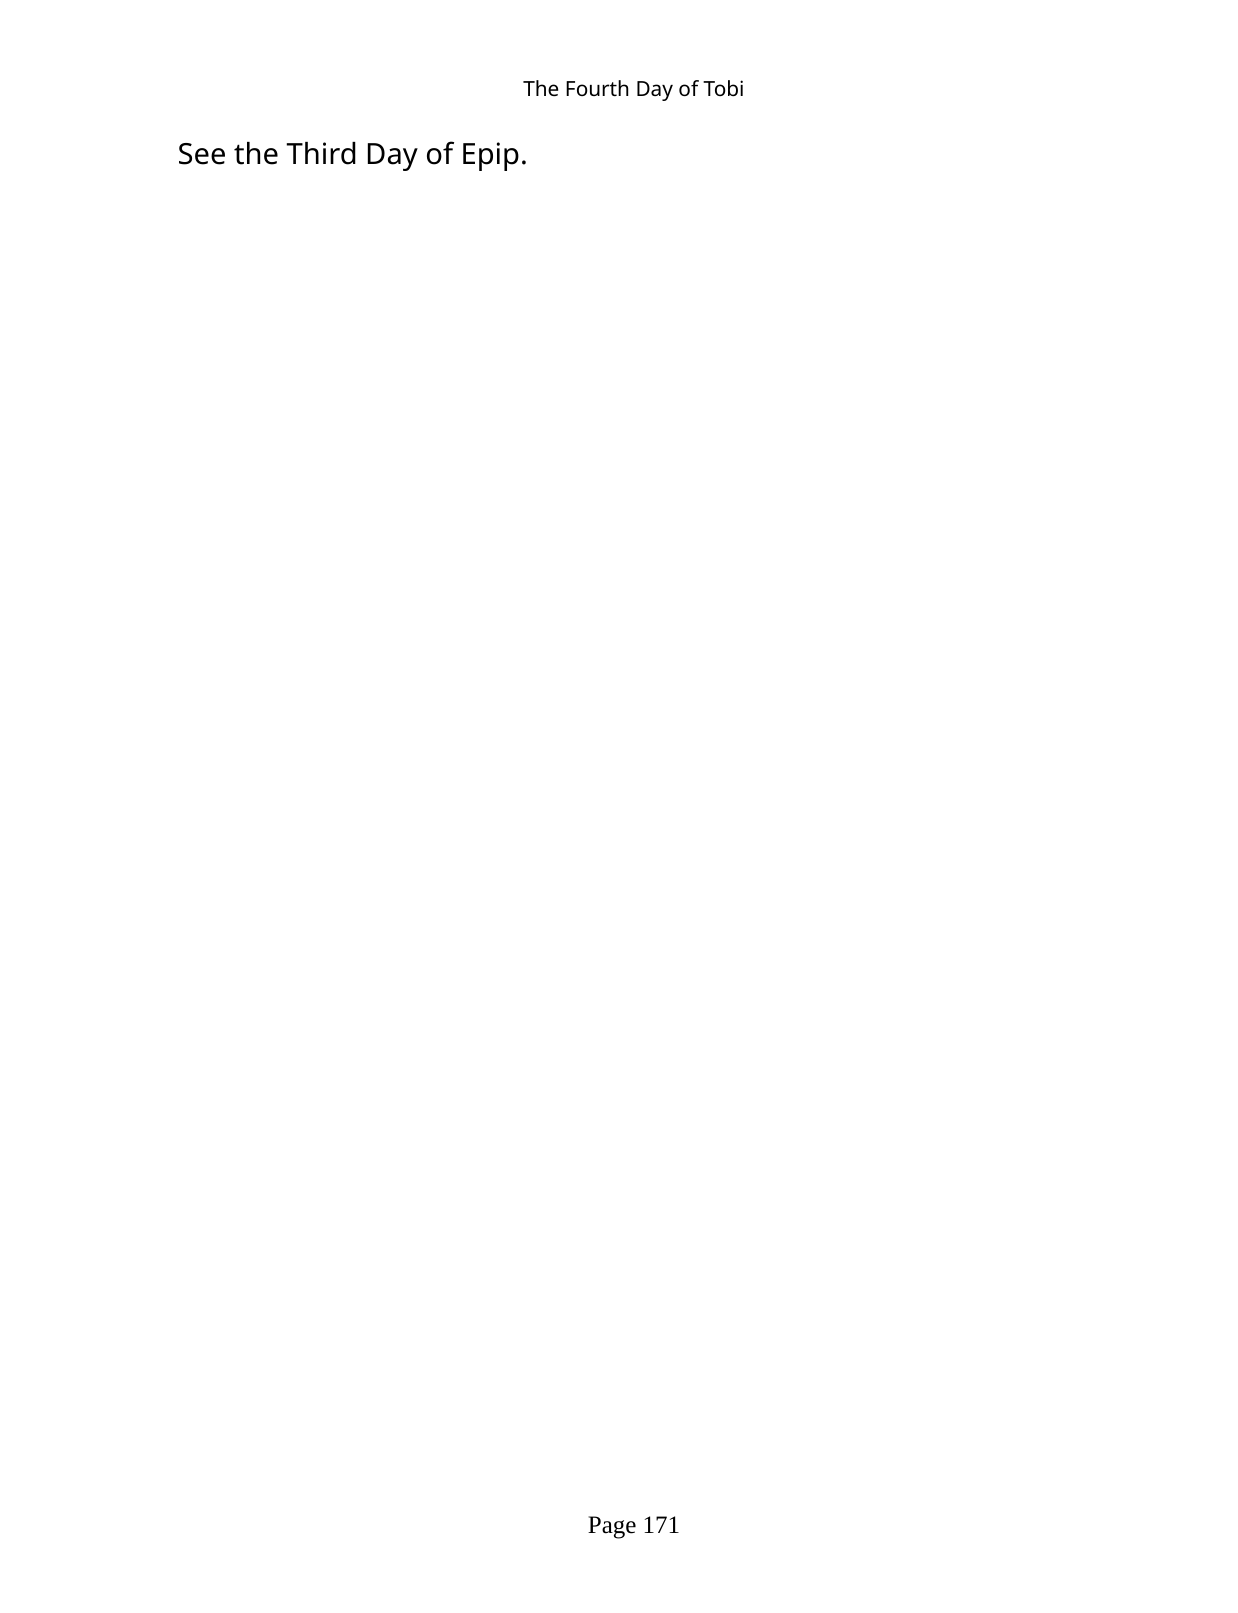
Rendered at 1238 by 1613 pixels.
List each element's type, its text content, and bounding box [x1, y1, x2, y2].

text The Fourth Day of Tobi [102, 74, 1165, 102]
text See the Third Day of Epip. [103, 133, 1164, 173]
